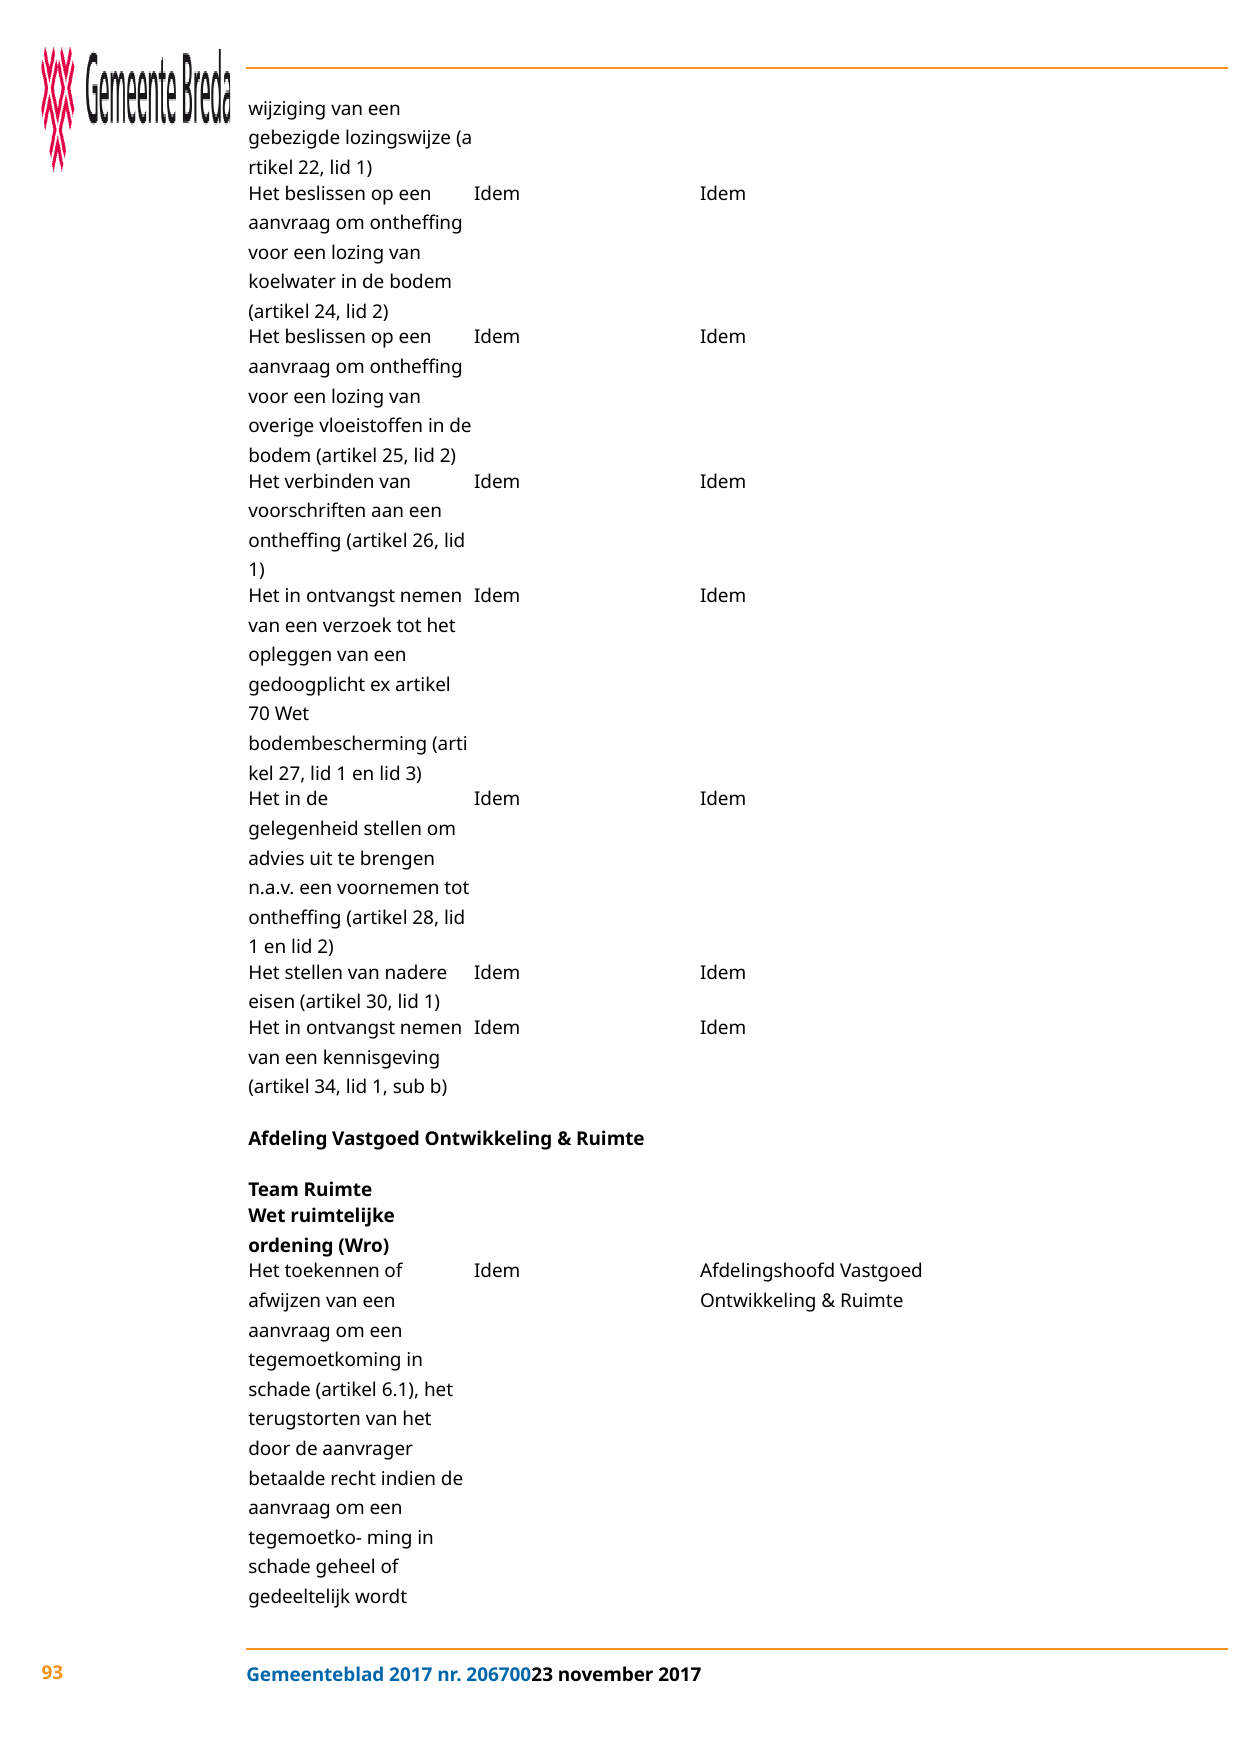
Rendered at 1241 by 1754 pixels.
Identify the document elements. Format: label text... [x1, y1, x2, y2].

table_cell [700, 1151, 926, 1177]
table_cell [926, 1015, 1152, 1099]
table_cell Afdelingshoofd Vastgoed Ontwikkeling & Ruimte [700, 1258, 926, 1609]
table_cell Team Ruimte [248, 1177, 474, 1202]
table_cell Idem [474, 1015, 700, 1099]
table_cell Het beslissen op een aanvraag om ontheffing voor een lozing van koelwater in de bodem (artikel 24, lid 2) [248, 180, 474, 324]
table_cell Idem [474, 582, 700, 786]
table_cell Idem [700, 324, 926, 468]
table_cell [926, 1151, 1152, 1177]
table_cell Idem [474, 324, 700, 468]
table_cell [700, 95, 926, 180]
table_cell [926, 786, 1152, 959]
table_cell [926, 1202, 1152, 1258]
table_cell Idem [474, 1258, 700, 1609]
table_cell [474, 1099, 700, 1125]
table_cell Wet ruimtelijke ordening (Wro) [248, 1202, 474, 1258]
table_cell [926, 1177, 1152, 1202]
table_cell Het toekennen of afwijzen van een aanvraag om een tegemoetkoming in schade (artikel 6.1), het terugstorten van het door de aanvrager betaalde recht indien de aanvraag om een tegemoetko- ming in schade geheel of gedeeltelijk wordt [248, 1258, 474, 1609]
table_cell [700, 1099, 926, 1125]
table_cell [926, 180, 1152, 324]
table_cell [248, 1151, 474, 1177]
table_cell Het in ontvangst nemen van een verzoek tot het opleggen van een gedoogplicht ex artikel 70 Wet bodembescherming (artikel 27, lid 1 en lid 3) [248, 582, 474, 786]
table_cell [926, 959, 1152, 1014]
table_cell Het beslissen op een aanvraag om ontheffing voor een lozing van overige vloeistoffen in de bodem (artikel 25, lid 2) [248, 324, 474, 468]
table_cell [926, 324, 1152, 468]
table_cell [926, 468, 1152, 582]
table_cell Het in ontvangst nemen van een kennisgeving (artikel 34, lid 1, sub b) [248, 1015, 474, 1099]
table_cell wijziging van een gebezigde lozingswijze (artikel 22, lid 1) [248, 95, 474, 180]
table_cell Idem [700, 180, 926, 324]
table_cell Het stellen van nadere eisen (artikel 30, lid 1) [248, 959, 474, 1014]
table_cell [700, 1202, 926, 1258]
table_cell Idem [700, 959, 926, 1014]
table_cell Idem [700, 786, 926, 959]
table_cell [926, 1258, 1152, 1609]
table_cell Idem [474, 959, 700, 1014]
table_cell Het verbinden van voorschriften aan een ontheffing (artikel 26, lid 1) [248, 468, 474, 582]
table_cell [474, 95, 700, 180]
table_cell Idem [700, 582, 926, 786]
table_cell [474, 1202, 700, 1258]
table_cell [926, 582, 1152, 786]
table_cell [700, 1177, 926, 1202]
table_cell [474, 1177, 700, 1202]
table_cell [474, 1151, 700, 1177]
table_cell Het in de gelegenheid stellen om advies uit te brengen n.a.v. een voornemen tot ontheffing (artikel 28, lid 1 en lid 2) [248, 786, 474, 959]
table_cell Idem [474, 786, 700, 959]
picture [41, 47, 231, 172]
table_cell Idem [474, 180, 700, 324]
table_cell Idem [474, 468, 700, 582]
table_cell Idem [700, 1015, 926, 1099]
table_cell Idem [700, 468, 926, 582]
table_cell Afdeling Vastgoed Ontwikkeling & Ruimte [248, 1125, 1152, 1151]
table_cell [248, 1099, 474, 1125]
table_cell [926, 1099, 1152, 1125]
table_cell [926, 95, 1152, 180]
